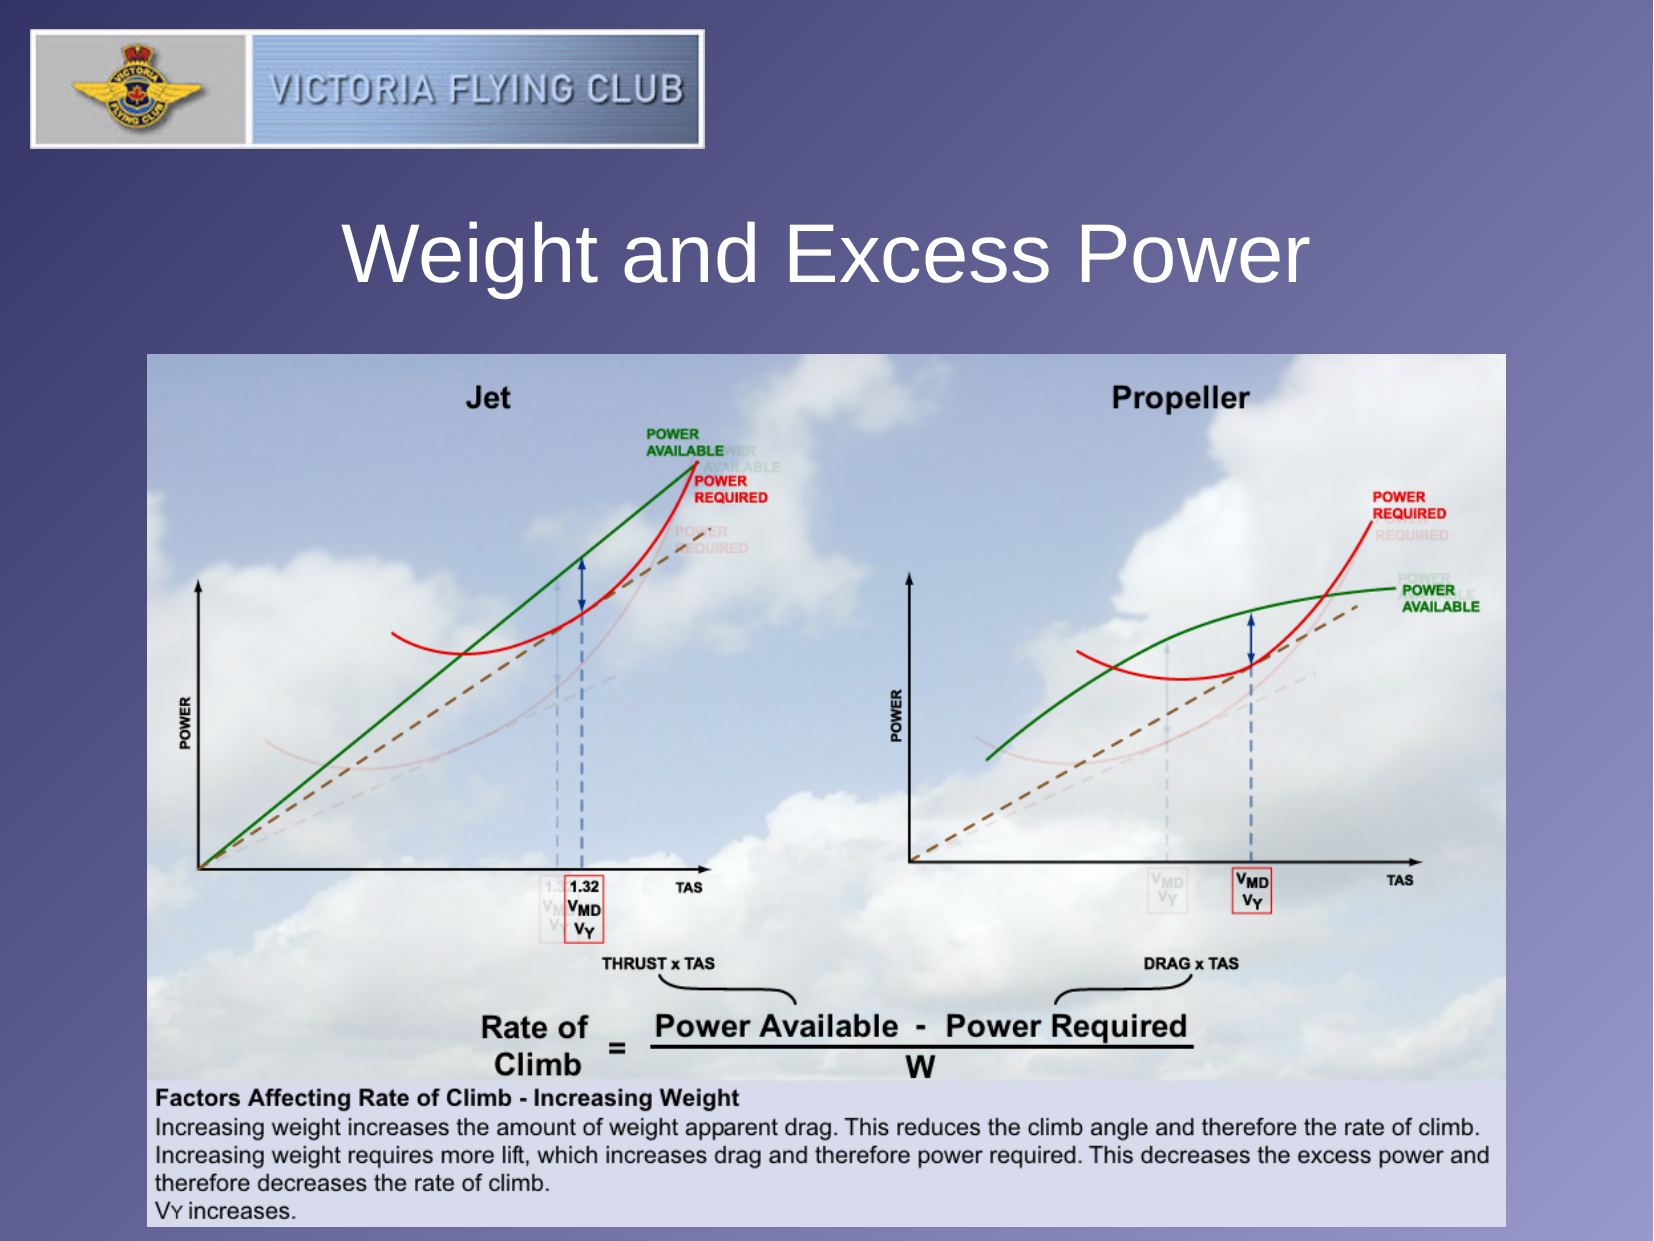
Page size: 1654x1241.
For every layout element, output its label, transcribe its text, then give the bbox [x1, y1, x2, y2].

title Weight and Excess Power [82, 149, 1571, 358]
picture [30, 29, 705, 149]
picture [147, 354, 1506, 1227]
